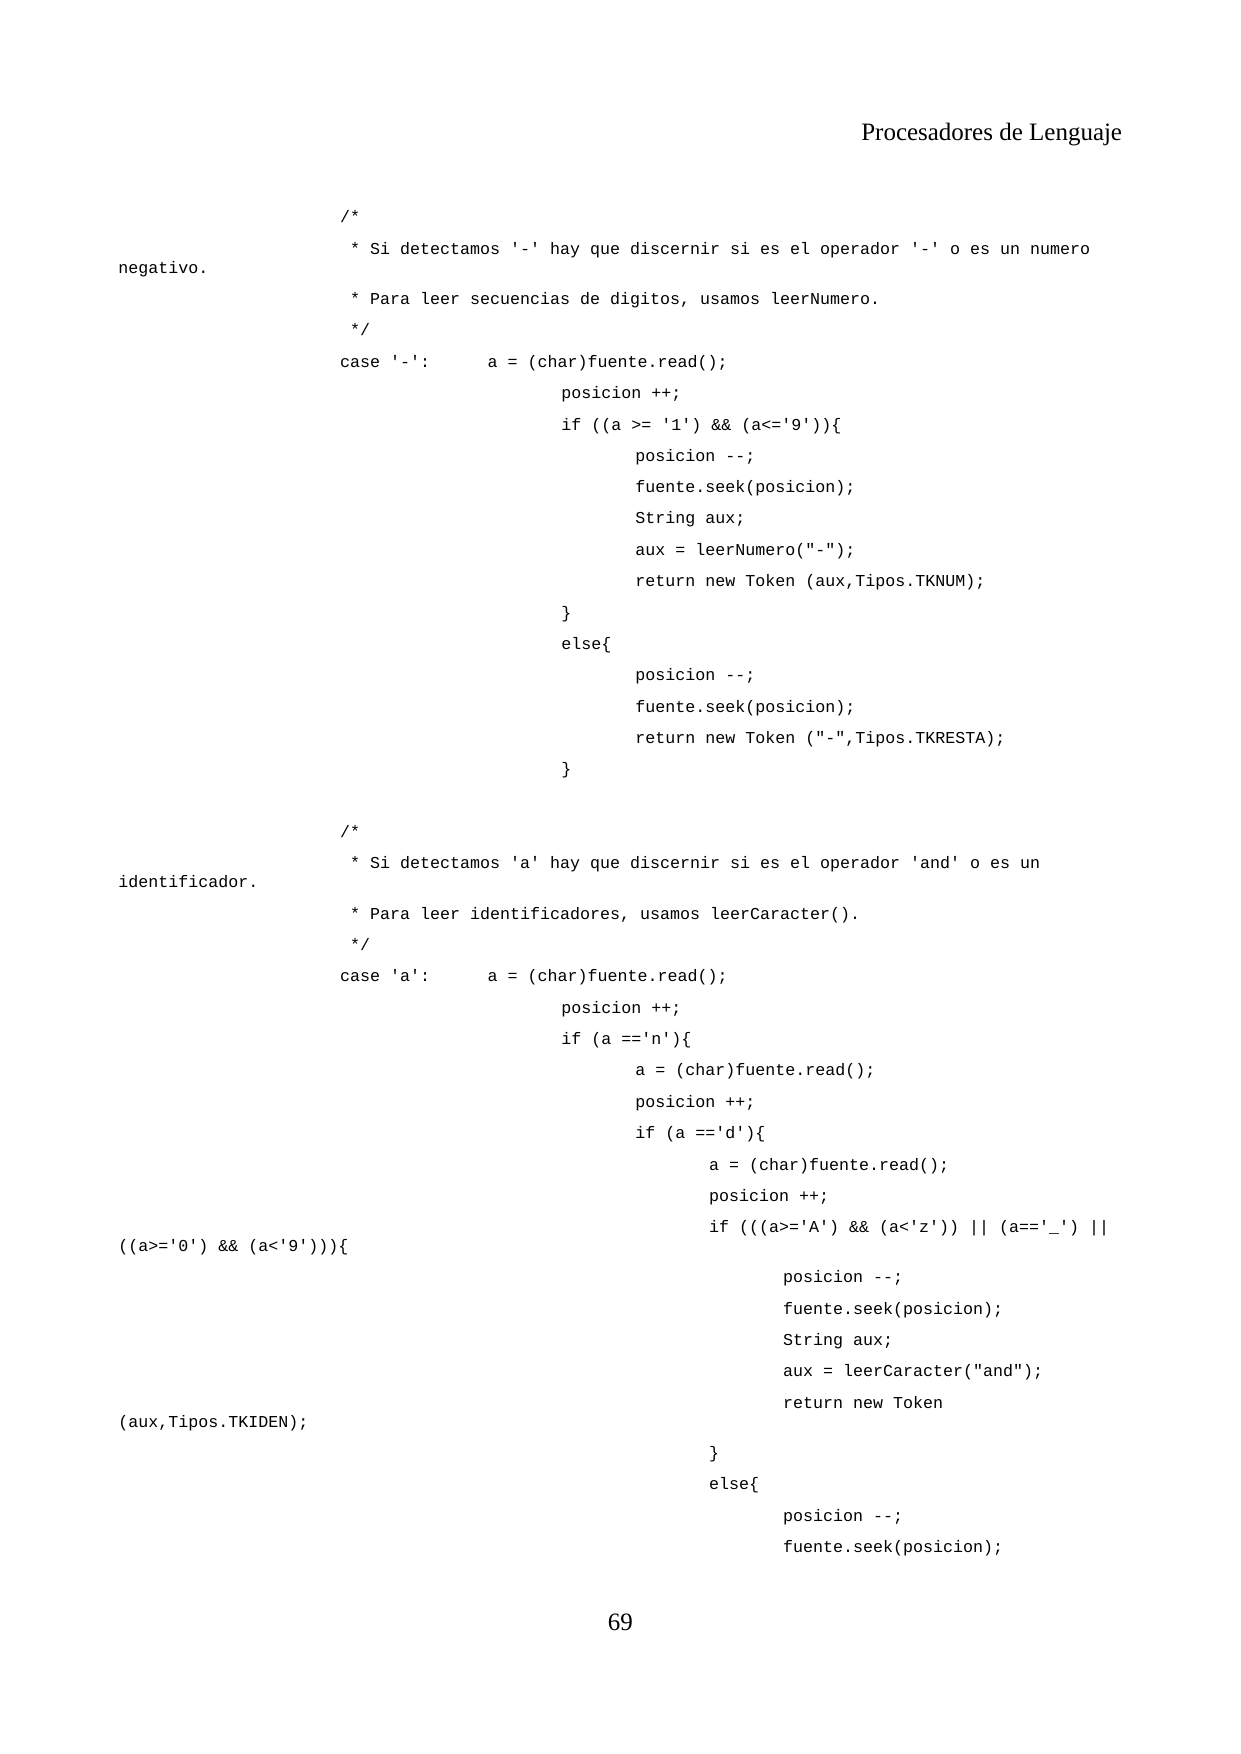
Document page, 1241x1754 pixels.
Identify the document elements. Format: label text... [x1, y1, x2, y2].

text posicion ++; [118, 385, 1122, 403]
text aux = leerCaracter("and"); [118, 1363, 1122, 1382]
text if (a =='d'){ [118, 1125, 1122, 1143]
text * Para leer secuencias de digitos, usamos leerNumero. [118, 291, 1122, 309]
text fuente.seek(posicion); [118, 479, 1122, 498]
text posicion --; [118, 1269, 1122, 1288]
text else{ [118, 636, 1122, 654]
text * Si detectamos '-' hay que discernir si es el operador '-' o es un numero negativo. [118, 240, 1122, 278]
text a = (char)fuente.read(); [118, 1062, 1122, 1081]
text aux = leerNumero("-"); [118, 541, 1122, 560]
text * Para leer identificadores, usamos leerCaracter(). [118, 905, 1122, 924]
text case 'a': a = (char)fuente.read(); [118, 968, 1122, 987]
text posicion ++; [118, 1187, 1122, 1206]
text } [118, 761, 1122, 780]
text posicion --; [118, 667, 1122, 686]
text fuente.seek(posicion); [118, 698, 1122, 717]
text * Si detectamos 'a' hay que discernir si es el operador 'and' o es un identificador. [118, 855, 1122, 893]
text /* [118, 824, 1122, 842]
text if (a =='n'){ [118, 1031, 1122, 1049]
text if (((a>='A') && (a<'z')) || (a=='_') || ((a>='0') && (a<'9'))){ [118, 1219, 1122, 1256]
text if ((a >= '1') && (a<='9')){ [118, 416, 1122, 435]
text return new Token (aux,Tipos.TKNUM); [118, 573, 1122, 592]
text return new Token (aux,Tipos.TKIDEN); [118, 1394, 1122, 1432]
text String aux; [118, 510, 1122, 529]
text */ [118, 937, 1122, 955]
text /* [118, 209, 1122, 228]
text return new Token ("-",Tipos.TKRESTA); [118, 729, 1122, 748]
text case '-': a = (char)fuente.read(); [118, 353, 1122, 372]
text } [118, 1444, 1122, 1463]
text fuente.seek(posicion); [118, 1539, 1122, 1557]
text posicion --; [118, 1507, 1122, 1526]
text posicion ++; [118, 999, 1122, 1018]
text else{ [118, 1476, 1122, 1495]
text posicion --; [118, 447, 1122, 466]
text String aux; [118, 1332, 1122, 1351]
text a = (char)fuente.read(); [118, 1156, 1122, 1175]
text */ [118, 322, 1122, 341]
text fuente.seek(posicion); [118, 1300, 1122, 1319]
text } [118, 604, 1122, 623]
text posicion ++; [118, 1093, 1122, 1112]
